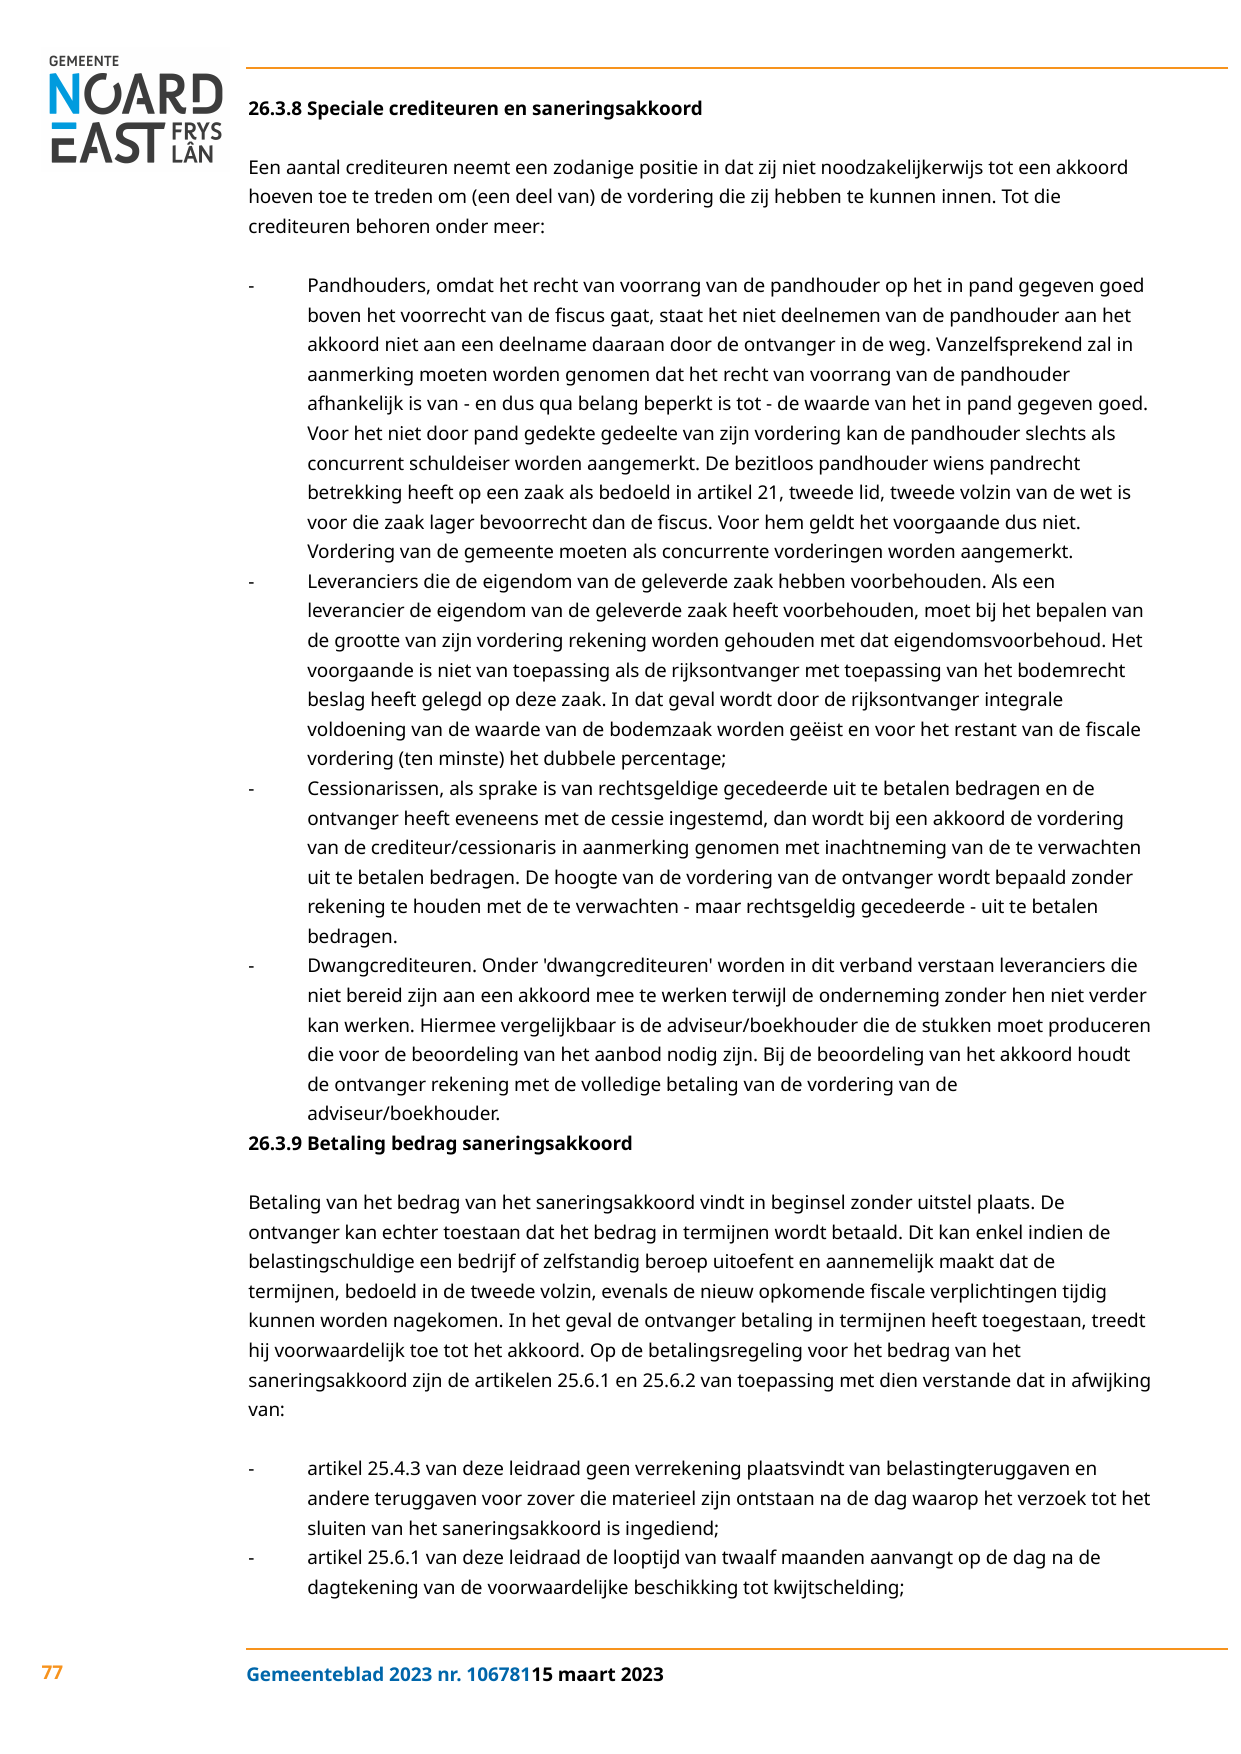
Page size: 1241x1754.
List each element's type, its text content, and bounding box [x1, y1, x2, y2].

picture [41, 47, 231, 172]
text 26.3.9 Betaling bedrag saneringsakkoord [248, 1130, 1152, 1156]
list artikel 25.4.3 van deze leidraad geen verrekening plaatsvindt van belastingteruggaven en andere teruggaven voor zover die materieel zijn ontstaan na de dag waarop het verzoek tot het sluiten van het saneringsakkoord is ingediend; [248, 1456, 1152, 1541]
list Pandhouders, omdat het recht van voorrang van de pandhouder op het in pand gegeven goed boven het voorrecht van de fiscus gaat, staat het niet deelnemen van de pandhouder aan het akkoord niet aan een deelname daaraan door de ontvanger in de weg. Vanzelfsprekend zal in aanmerking moeten worden genomen dat het recht van voorrang van de pandhouder afhankelijk is van - en dus qua belang beperkt is tot - de waarde van het in pand gegeven goed. Voor het niet door pand gedekte gedeelte van zijn vordering kan de pandhouder slechts als concurrent schuldeiser worden aangemerkt. De bezitloos pandhouder wiens pandrecht betrekking heeft op een zaak als bedoeld in artikel 21, tweede lid, tweede volzin van de wet is voor die zaak lager bevoorrecht dan de fiscus. Voor hem geldt het voorgaande dus niet. Vordering van de gemeente moeten als concurrente vorderingen worden aangemerkt. [248, 272, 1152, 564]
list Dwangcrediteuren. Onder 'dwangcrediteuren' worden in dit verband verstaan leveranciers die niet bereid zijn aan een akkoord mee te werken terwijl de onderneming zonder hen niet verder kan werken. Hiermee vergelijkbaar is de adviseur/boekhouder die de stukken moet produceren die voor de beoordeling van het aanbod nodig zijn. Bij de beoordeling van het akkoord houdt de ontvanger rekening met de volledige betaling van de vordering van de adviseur/boekhouder. [248, 953, 1152, 1126]
text Een aantal crediteuren neemt een zodanige positie in dat zij niet noodzakelijkerwijs tot een akkoord hoeven toe te treden om (een deel van) de vordering die zij hebben te kunnen innen. Tot die crediteuren behoren onder meer: [248, 154, 1152, 239]
text Betaling van het bedrag van het saneringsakkoord vindt in beginsel zonder uitstel plaats. De ontvanger kan echter toestaan dat het bedrag in termijnen wordt betaald. Dit kan enkel indien de belastingschuldige een bedrijf of zelfstandig beroep uitoefent en aannemelijk maakt dat de termijnen, bedoeld in de tweede volzin, evenals de nieuw opkomende fiscale verplichtingen tijdig kunnen worden nagekomen. In het geval de ontvanger betaling in termijnen heeft toegestaan, treedt hij voorwaardelijk toe tot het akkoord. Op de betalingsregeling voor het bedrag van het saneringsakkoord zijn de artikelen 25.6.1 en 25.6.2 van toepassing met dien verstande dat in afwijking van: [248, 1189, 1152, 1422]
text 26.3.8 Speciale crediteuren en saneringsakkoord [248, 95, 1152, 121]
list Cessionarissen, als sprake is van rechtsgeldige gecedeerde uit te betalen bedragen en de ontvanger heeft eveneens met de cessie ingestemd, dan wordt bij een akkoord de vordering van de crediteur/cessionaris in aanmerking genomen met inachtneming van de te verwachten uit te betalen bedragen. De hoogte van de vordering van de ontvanger wordt bepaald zonder rekening te houden met de te verwachten - maar rechtsgeldig gecedeerde - uit te betalen bedragen. [248, 775, 1152, 949]
list Leveranciers die de eigendom van de geleverde zaak hebben voorbehouden. Als een leverancier de eigendom van de geleverde zaak heeft voorbehouden, moet bij het bepalen van de grootte van zijn vordering rekening worden gehouden met dat eigendomsvoorbehoud. Het voorgaande is niet van toepassing als de rijksontvanger met toepassing van het bodemrecht beslag heeft gelegd op deze zaak. In dat geval wordt door de rijksontvanger integrale voldoening van de waarde van de bodemzaak worden geëist en voor het restant van de fiscale vordering (ten minste) het dubbele percentage; [248, 568, 1152, 771]
list artikel 25.6.1 van deze leidraad de looptijd van twaalf maanden aanvangt op de dag na de dagtekening van de voorwaardelijke beschikking tot kwijtschelding; [248, 1544, 1152, 1600]
